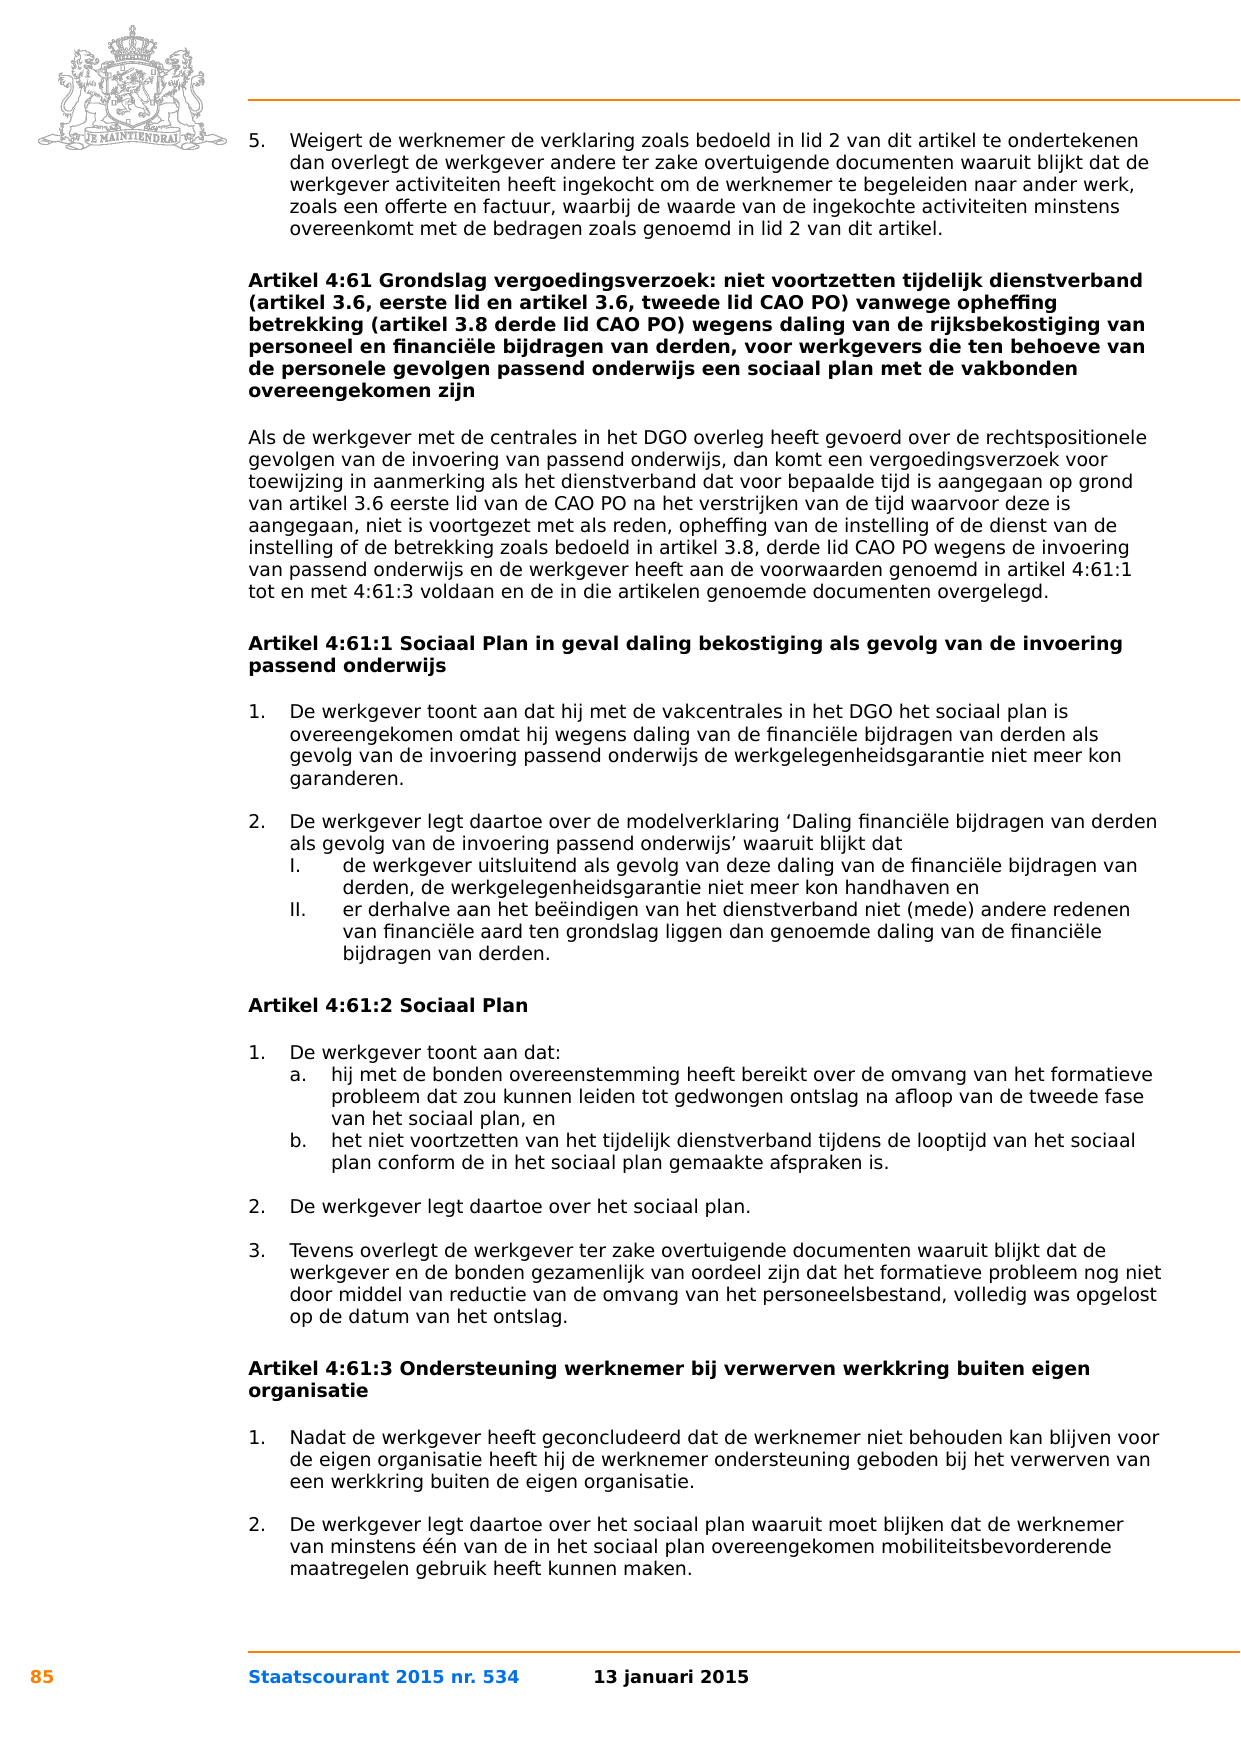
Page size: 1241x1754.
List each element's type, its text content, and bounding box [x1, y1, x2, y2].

picture [38, 25, 227, 150]
subtitle Artikel 4:61:1 Sociaal Plan in geval daling bekostiging als gevolg van de invoering passend onderwijs [248, 632, 1163, 676]
text 5. Weigert de werknemer de verklaring zoals bedoeld in lid 2 van dit artikel te ondertekenen dan overlegt de werkgever andere ter zake overtuigende documenten waaruit blijkt dat de werkgever activiteiten heeft ingekocht om de werknemer te begeleiden naar ander werk, zoals een offerte en factuur, waarbij de waarde van de ingekochte activiteiten minstens overeenkomt met de bedragen zoals genoemd in lid 2 van dit artikel. [248, 130, 1163, 240]
subtitle Artikel 4:61 Grondslag vergoedingsverzoek: niet voortzetten tijdelijk dienstverband (artikel 3.6, eerste lid en artikel 3.6, tweede lid CAO PO) vanwege opheffing betrekking (artikel 3.8 derde lid CAO PO) wegens daling van de rijksbekostiging van personeel en financiële bijdragen van derden, voor werkgevers die ten behoeve van de personele gevolgen passend onderwijs een sociaal plan met de vakbonden overeengekomen zijn [248, 270, 1163, 402]
text I. de werkgever uitsluitend als gevolg van deze daling van de financiële bijdragen van derden, de werkgelegenheidsgarantie niet meer kon handhaven en [289, 855, 1163, 899]
text II. er derhalve aan het beëindigen van het dienstverband niet (mede) andere redenen van financiële aard ten grondslag liggen dan genoemde daling van de financiële bijdragen van derden. [289, 899, 1163, 965]
text 2. De werkgever legt daartoe over het sociaal plan. [248, 1196, 1163, 1218]
text 1. De werkgever toont aan dat: [248, 1042, 1163, 1064]
text a. hij met de bonden overeenstemming heeft bereikt over de omvang van het formatieve probleem dat zou kunnen leiden tot gedwongen ontslag na afloop van de tweede fase van het sociaal plan, en [289, 1064, 1163, 1130]
text 2. De werkgever legt daartoe over het sociaal plan waaruit moet blijken dat de werknemer van minstens één van de in het sociaal plan overeengekomen mobiliteitsbevorderende maatregelen gebruik heeft kunnen maken. [248, 1514, 1163, 1580]
subtitle Artikel 4:61:3 Ondersteuning werknemer bij verwerven werkkring buiten eigen organisatie [248, 1358, 1163, 1402]
text 1. Nadat de werkgever heeft geconcludeerd dat de werknemer niet behouden kan blijven voor de eigen organisatie heeft hij de werknemer ondersteuning geboden bij het verwerven van een werkkring buiten de eigen organisatie. [248, 1427, 1163, 1492]
text Als de werkgever met de centrales in het DGO overleg heeft gevoerd over de rechtspositionele gevolgen van de invoering van passend onderwijs, dan komt een vergoedingsverzoek voor toewijzing in aanmerking als het dienstverband dat voor bepaalde tijd is aangegaan op grond van artikel 3.6 eerste lid van de CAO PO na het verstrijken van de tijd waarvoor deze is aangegaan, niet is voortgezet met als reden, opheffing van de instelling of de dienst van de instelling of de betrekking zoals bedoeld in artikel 3.8, derde lid CAO PO wegens de invoering van passend onderwijs en de werkgever heeft aan de voorwaarden genoemd in artikel 4:61:1 tot en met 4:61:3 voldaan en de in die artikelen genoemde documenten overgelegd. [248, 427, 1163, 602]
text 2. De werkgever legt daartoe over de modelverklaring ‘Daling financiële bijdragen van derden als gevolg van de invoering passend onderwijs’ waaruit blijkt dat [248, 811, 1163, 855]
subtitle Artikel 4:61:2 Sociaal Plan [248, 995, 1163, 1017]
text b. het niet voortzetten van het tijdelijk dienstverband tijdens de looptijd van het sociaal plan conform de in het sociaal plan gemaakte afspraken is. [289, 1130, 1163, 1174]
text 3. Tevens overlegt de werkgever ter zake overtuigende documenten waaruit blijkt dat de werkgever en de bonden gezamenlijk van oordeel zijn dat het formatieve probleem nog niet door middel van reductie van de omvang van het personeelsbestand, volledig was opgelost op de datum van het ontslag. [248, 1240, 1163, 1328]
text 1. De werkgever toont aan dat hij met de vakcentrales in het DGO het sociaal plan is overeengekomen omdat hij wegens daling van de financiële bijdragen van derden als gevolg van de invoering passend onderwijs de werkgelegenheidsgarantie niet meer kon garanderen. [248, 701, 1163, 789]
